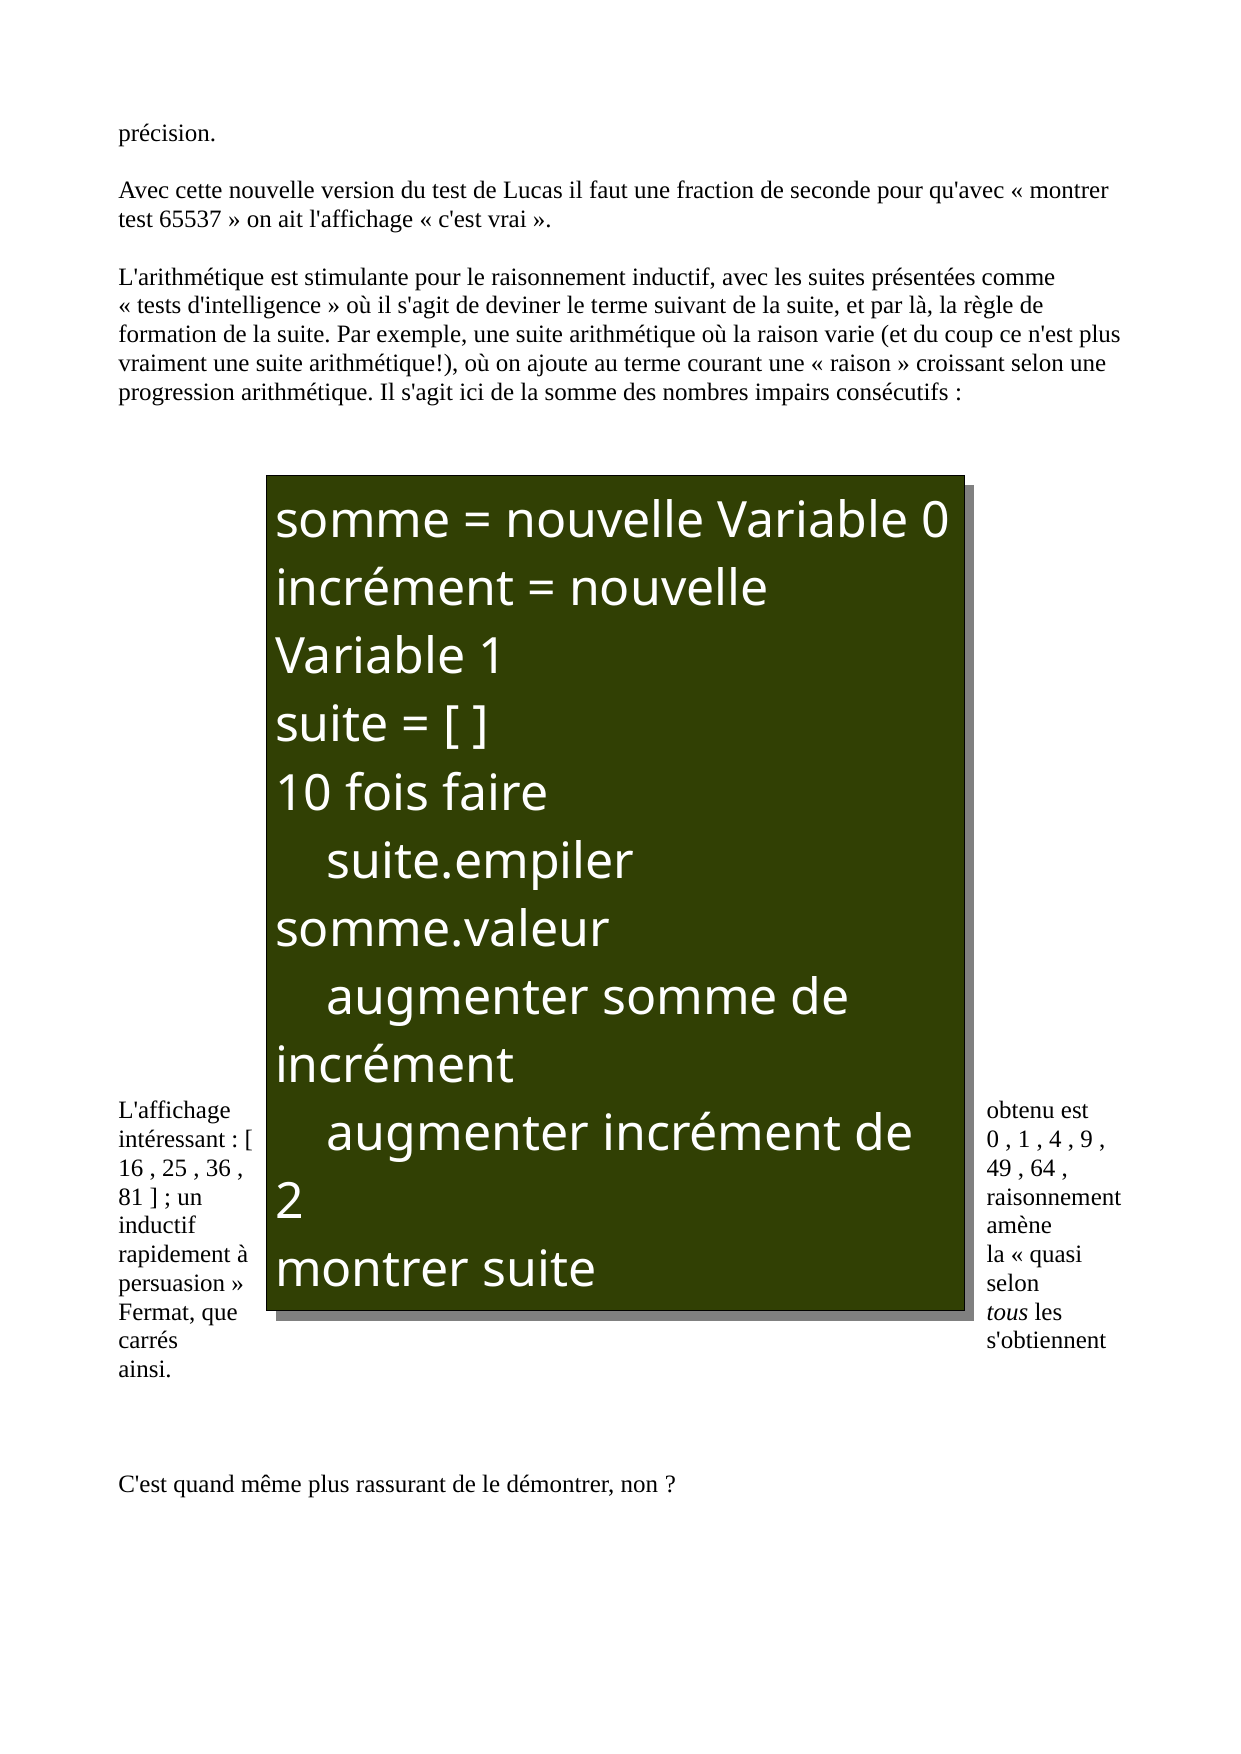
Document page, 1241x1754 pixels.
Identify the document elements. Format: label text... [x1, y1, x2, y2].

text Avec cette nouvelle version du test de Lucas il faut une fraction de seconde pour qu'avec « montrer test 65537 » on ait l'affichage « c'est vrai ». [118, 176, 1122, 233]
text suite.empiler somme.valeur [275, 824, 955, 961]
text augmenter incrément de 2 [275, 1097, 955, 1233]
text C'est quand même plus rassurant de le démontrer, non ? [118, 1469, 1122, 1498]
text L'arithmétique est stimulante pour le raisonnement inductif, avec les suites présentées comme « tests d'intelligence » où il s'agit de deviner le terme suivant de la suite, et par là, la règle de formation de la suite. Par exemple, une suite arithmétique où la raison varie (et du coup ce n'est plus vraiment une suite arithmétique!), où on ajoute au terme courant une « raison » croissant selon une progression arithmétique. Il s'agit ici de la somme des nombres impairs consécutifs : [118, 262, 1122, 406]
text suite = [ ] [275, 688, 955, 756]
text incrément = nouvelle Variable 1 [275, 552, 955, 688]
text somme = nouvelle Variable 0 [275, 484, 955, 552]
text 10 fois faire [275, 756, 955, 824]
text montrer suite [275, 1233, 955, 1301]
text L'affichage obtenu est intéressant : [ 0 , 1 , 4 , 9 , 16 , 25 , 36 , 49 , 64 , 81 ] ; un raisonnement inductif amène rapidement à la « quasi persuasion » selon Fermat, que tous les carrés s'obtiennent ainsi. [118, 1096, 1122, 1383]
text augmenter somme de incrément [275, 961, 955, 1097]
text précision. [118, 118, 1122, 147]
